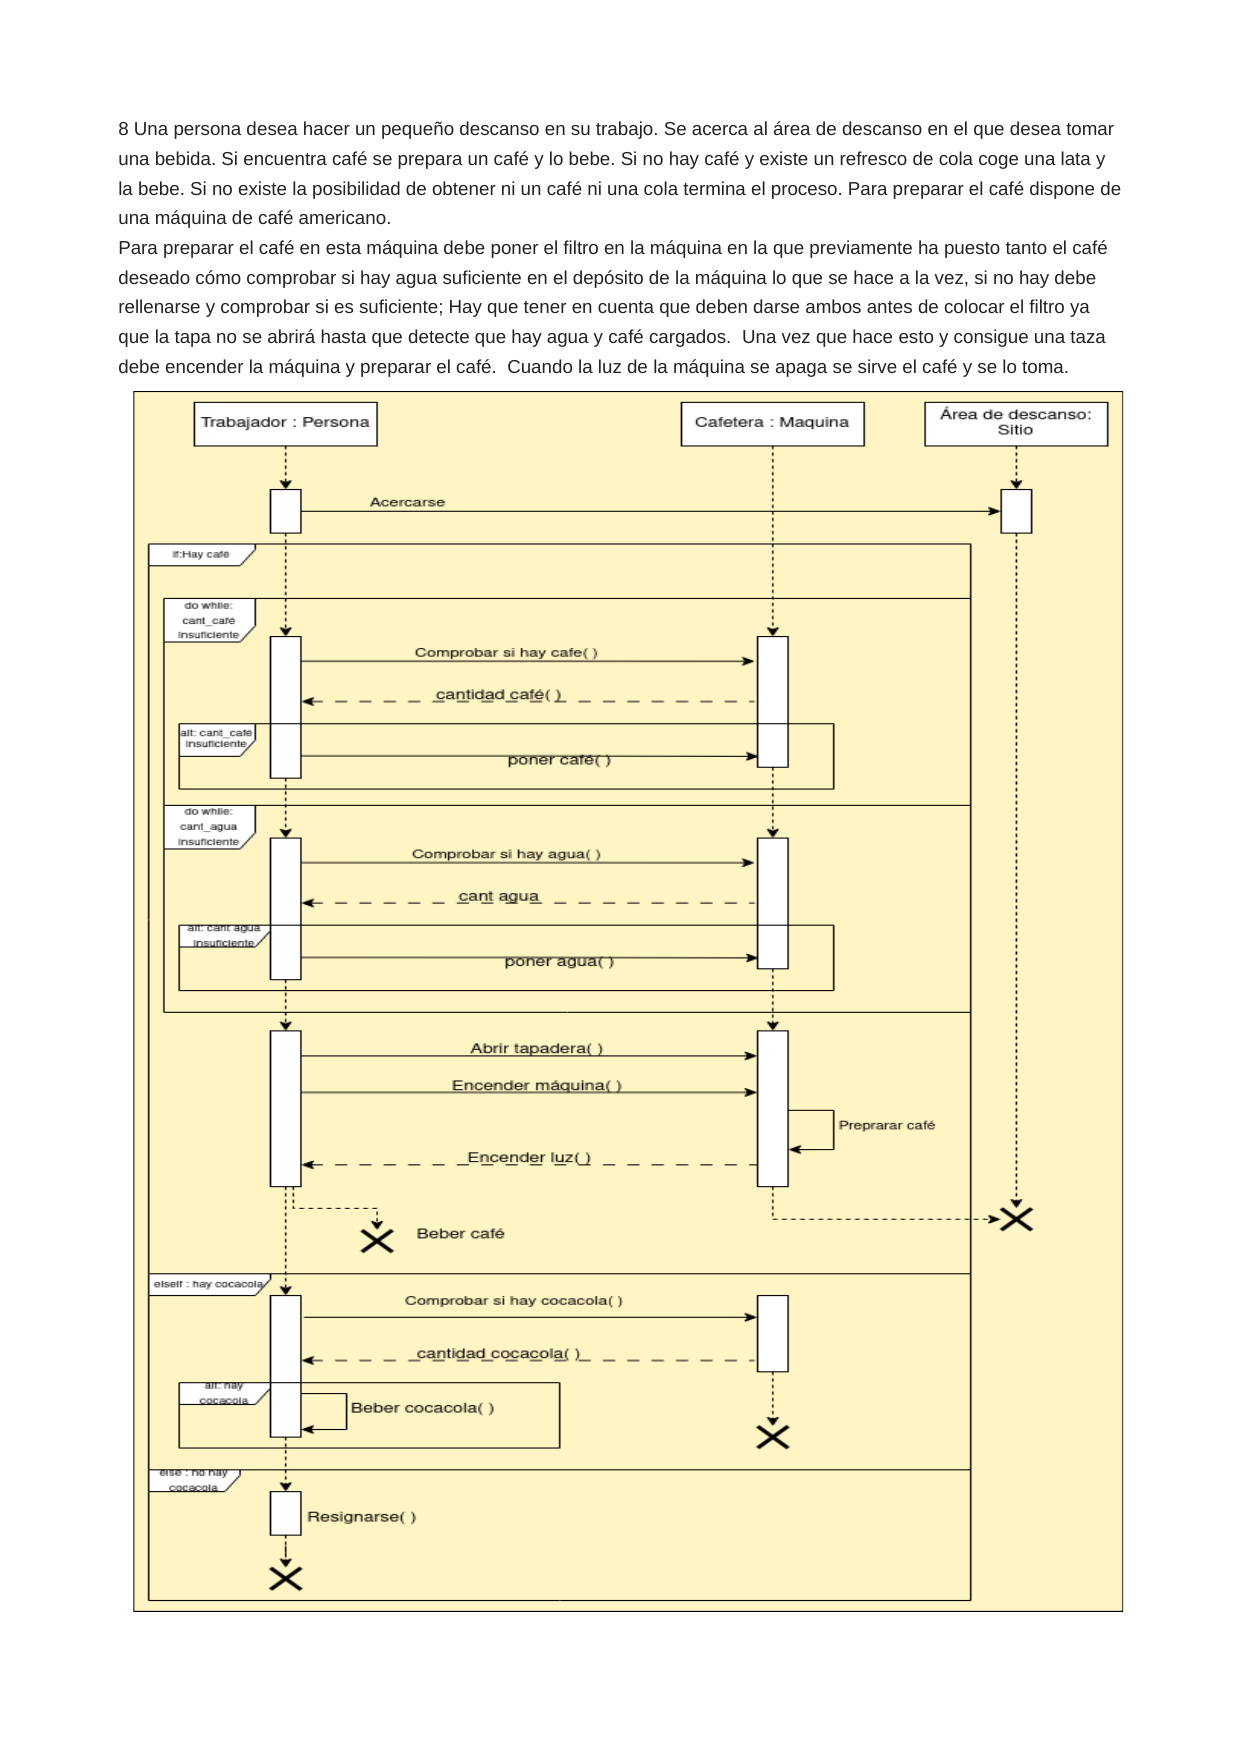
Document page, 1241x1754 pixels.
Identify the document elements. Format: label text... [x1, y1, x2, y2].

text 8 Una persona desea hacer un pequeño descanso en su trabajo. Se acerca al área de descanso en el que desea tomar una bebida. Si encuentra café se prepara un café y lo bebe. Si no hay café y existe un refresco de cola coge una lata y la bebe. Si no existe la posibilidad de obtener ni un café ni una cola termina el proceso. Para preparar el café dispone de una máquina de café americano. [118, 118, 1122, 229]
text Para preparar el café en esta máquina debe poner el filtro en la máquina en la que previamente ha puesto tanto el café deseado cómo comprobar si hay agua suficiente en el depósito de la máquina lo que se hace a la vez, si no hay debe rellenarse y comprobar si es suficiente; Hay que tener en cuenta que deben darse ambos antes de colocar el filtro ya que la tapa no se abrirá hasta que detecte que hay agua y café cargados. Una vez que hace esto y consigue una taza debe encender la máquina y preparar el café. Cuando la luz de la máquina se apaga se sirve el café y se lo toma. [118, 237, 1122, 377]
picture [133, 391, 1124, 1612]
